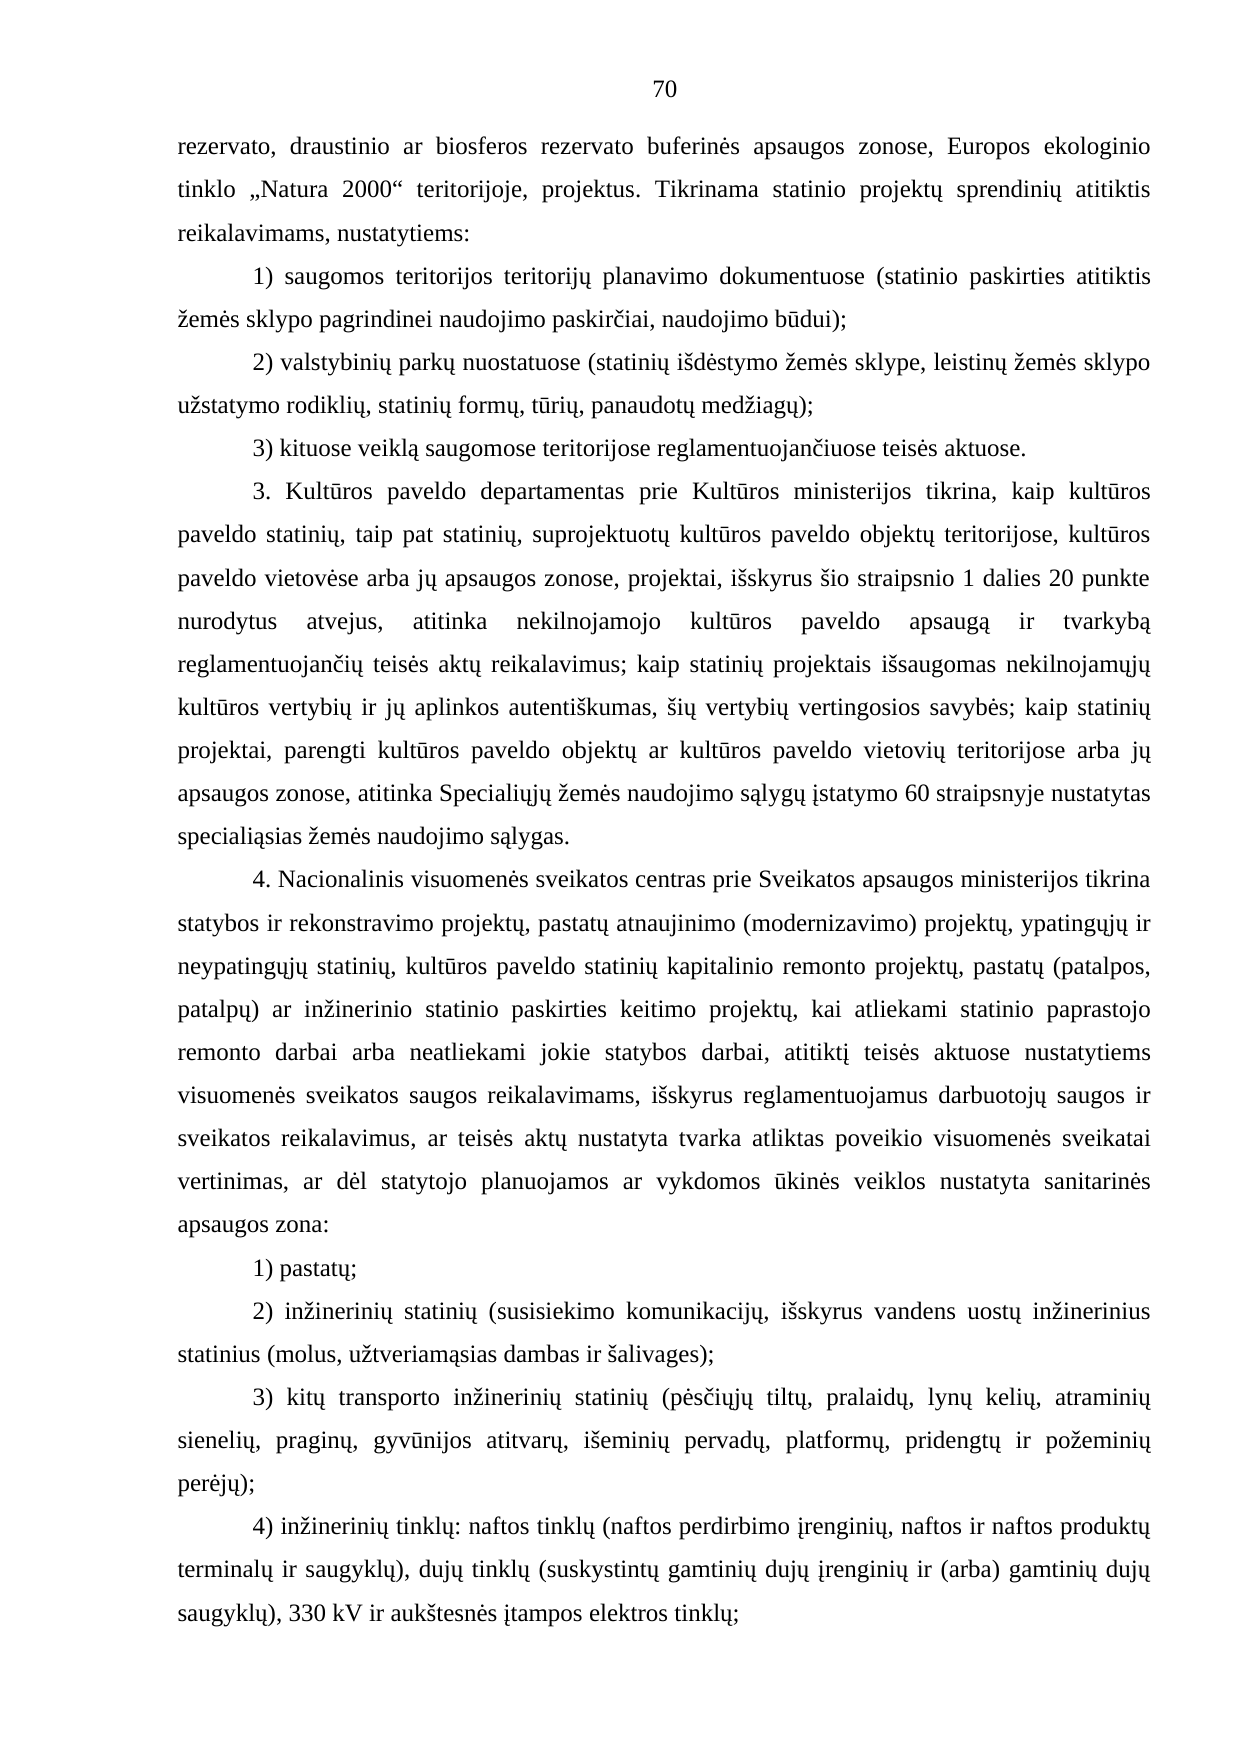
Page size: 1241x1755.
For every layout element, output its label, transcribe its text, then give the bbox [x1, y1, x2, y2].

text 1) pastatų; [177, 1253, 1152, 1281]
text 1) saugomos teritorijos teritorijų planavimo dokumentuose (statinio paskirties atitiktis žemės sklypo pagrindinei naudojimo paskirčiai, naudojimo būdui); [177, 261, 1152, 333]
text 2) valstybinių parkų nuostatuose (statinių išdėstymo žemės sklype, leistinų žemės sklypo užstatymo rodiklių, statinių formų, tūrių, panaudotų medžiagų); [177, 347, 1152, 419]
text 4) inžinerinių tinklų: naftos tinklų (naftos perdirbimo įrenginių, naftos ir naftos produktų terminalų ir saugyklų), dujų tinklų (suskystintų gamtinių dujų įrenginių ir (arba) gamtinių dujų saugyklų), 330 kV ir aukštesnės įtampos elektros tinklų; [177, 1511, 1152, 1626]
text 2) inžinerinių statinių (susisiekimo komunikacijų, išskyrus vandens uostų inžinerinius statinius (molus, užtveriamąsias dambas ir šalivages); [177, 1296, 1152, 1368]
text 3) kituose veiklą saugomose teritorijose reglamentuojančiuose teisės aktuose. [177, 433, 1152, 462]
text 4. Nacionalinis visuomenės sveikatos centras prie Sveikatos apsaugos ministerijos tikrina statybos ir rekonstravimo projektų, pastatų atnaujinimo (modernizavimo) projektų, ypatingųjų ir neypatingųjų statinių, kultūros paveldo statinių kapitalinio remonto projektų, pastatų (patalpos, patalpų) ar inžinerinio statinio paskirties keitimo projektų, kai atliekami statinio paprastojo remonto darbai arba neatliekami jokie statybos darbai, atitiktį teisės aktuose nustatytiems visuomenės sveikatos saugos reikalavimams, išskyrus reglamentuojamus darbuotojų saugos ir sveikatos reikalavimus, ar teisės aktų nustatyta tvarka atliktas poveikio visuomenės sveikatai vertinimas, ar dėl statytojo planuojamos ar vykdomos ūkinės veiklos nustatyta sanitarinės apsaugos zona: [177, 864, 1152, 1238]
text 3) kitų transporto inžinerinių statinių (pėsčiųjų tiltų, pralaidų, lynų kelių, atraminių sienelių, praginų, gyvūnijos atitvarų, išeminių pervadų, platformų, pridengtų ir požeminių perėjų); [177, 1382, 1152, 1497]
text rezervato, draustinio ar biosferos rezervato buferinės apsaugos zonose, Europos ekologinio tinklo „Natura 2000“ teritorijoje, projektus. Tikrinama statinio projektų sprendinių atitiktis reikalavimams, nustatytiems: [177, 131, 1152, 246]
text 3. Kultūros paveldo departamentas prie Kultūros ministerijos tikrina, kaip kultūros paveldo statinių, taip pat statinių, suprojektuotų kultūros paveldo objektų teritorijose, kultūros paveldo vietovėse arba jų apsaugos zonose, projektai, išskyrus šio straipsnio 1 dalies 20 punkte nurodytus atvejus, atitinka nekilnojamojo kultūros paveldo apsaugą ir tvarkybą reglamentuojančių teisės aktų reikalavimus; kaip statinių projektais išsaugomas nekilnojamųjų kultūros vertybių ir jų aplinkos autentiškumas, šių vertybių vertingosios savybės; kaip statinių projektai, parengti kultūros paveldo objektų ar kultūros paveldo vietovių teritorijose arba jų apsaugos zonose, atitinka Specialiųjų žemės naudojimo sąlygų įstatymo 60 straipsnyje nustatytas specialiąsias žemės naudojimo sąlygas. [177, 476, 1152, 850]
